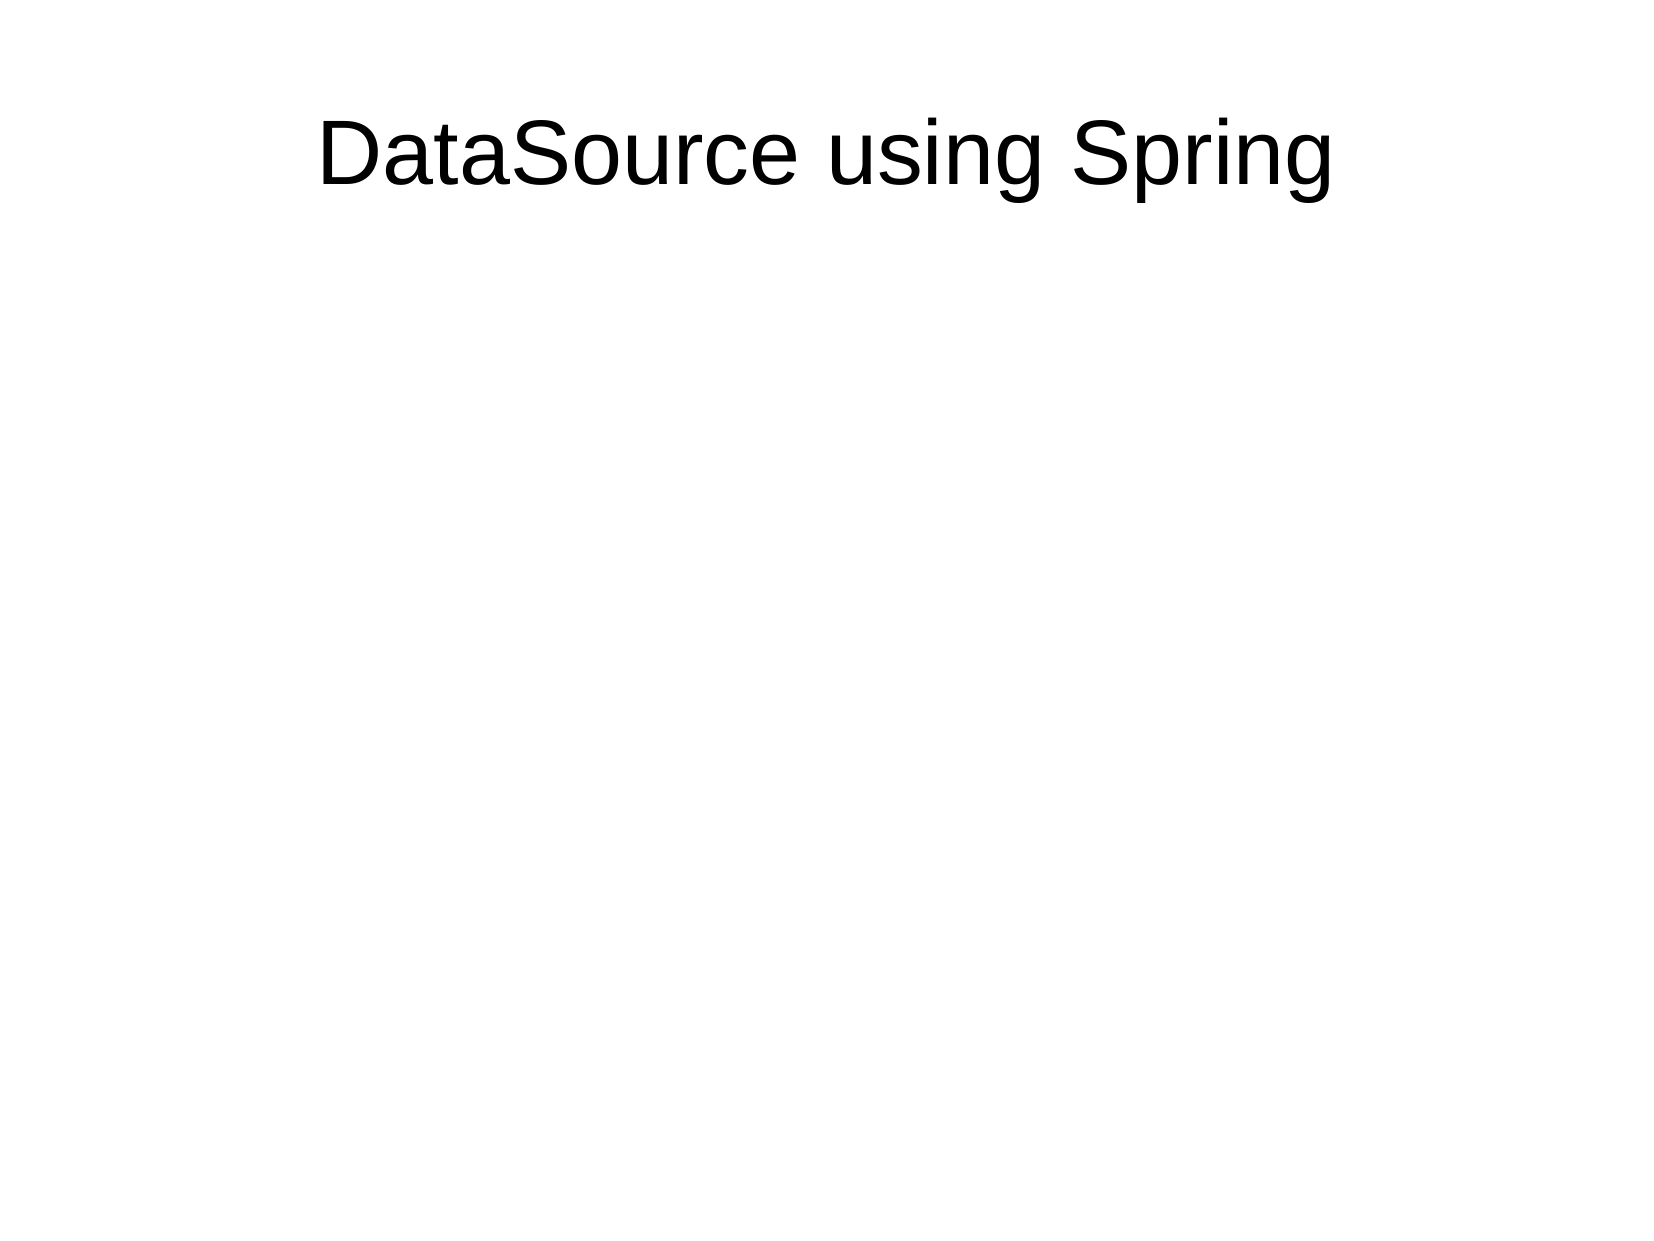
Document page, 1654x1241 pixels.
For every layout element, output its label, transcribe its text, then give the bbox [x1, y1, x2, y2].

title DataSource using Spring [82, 49, 1571, 257]
